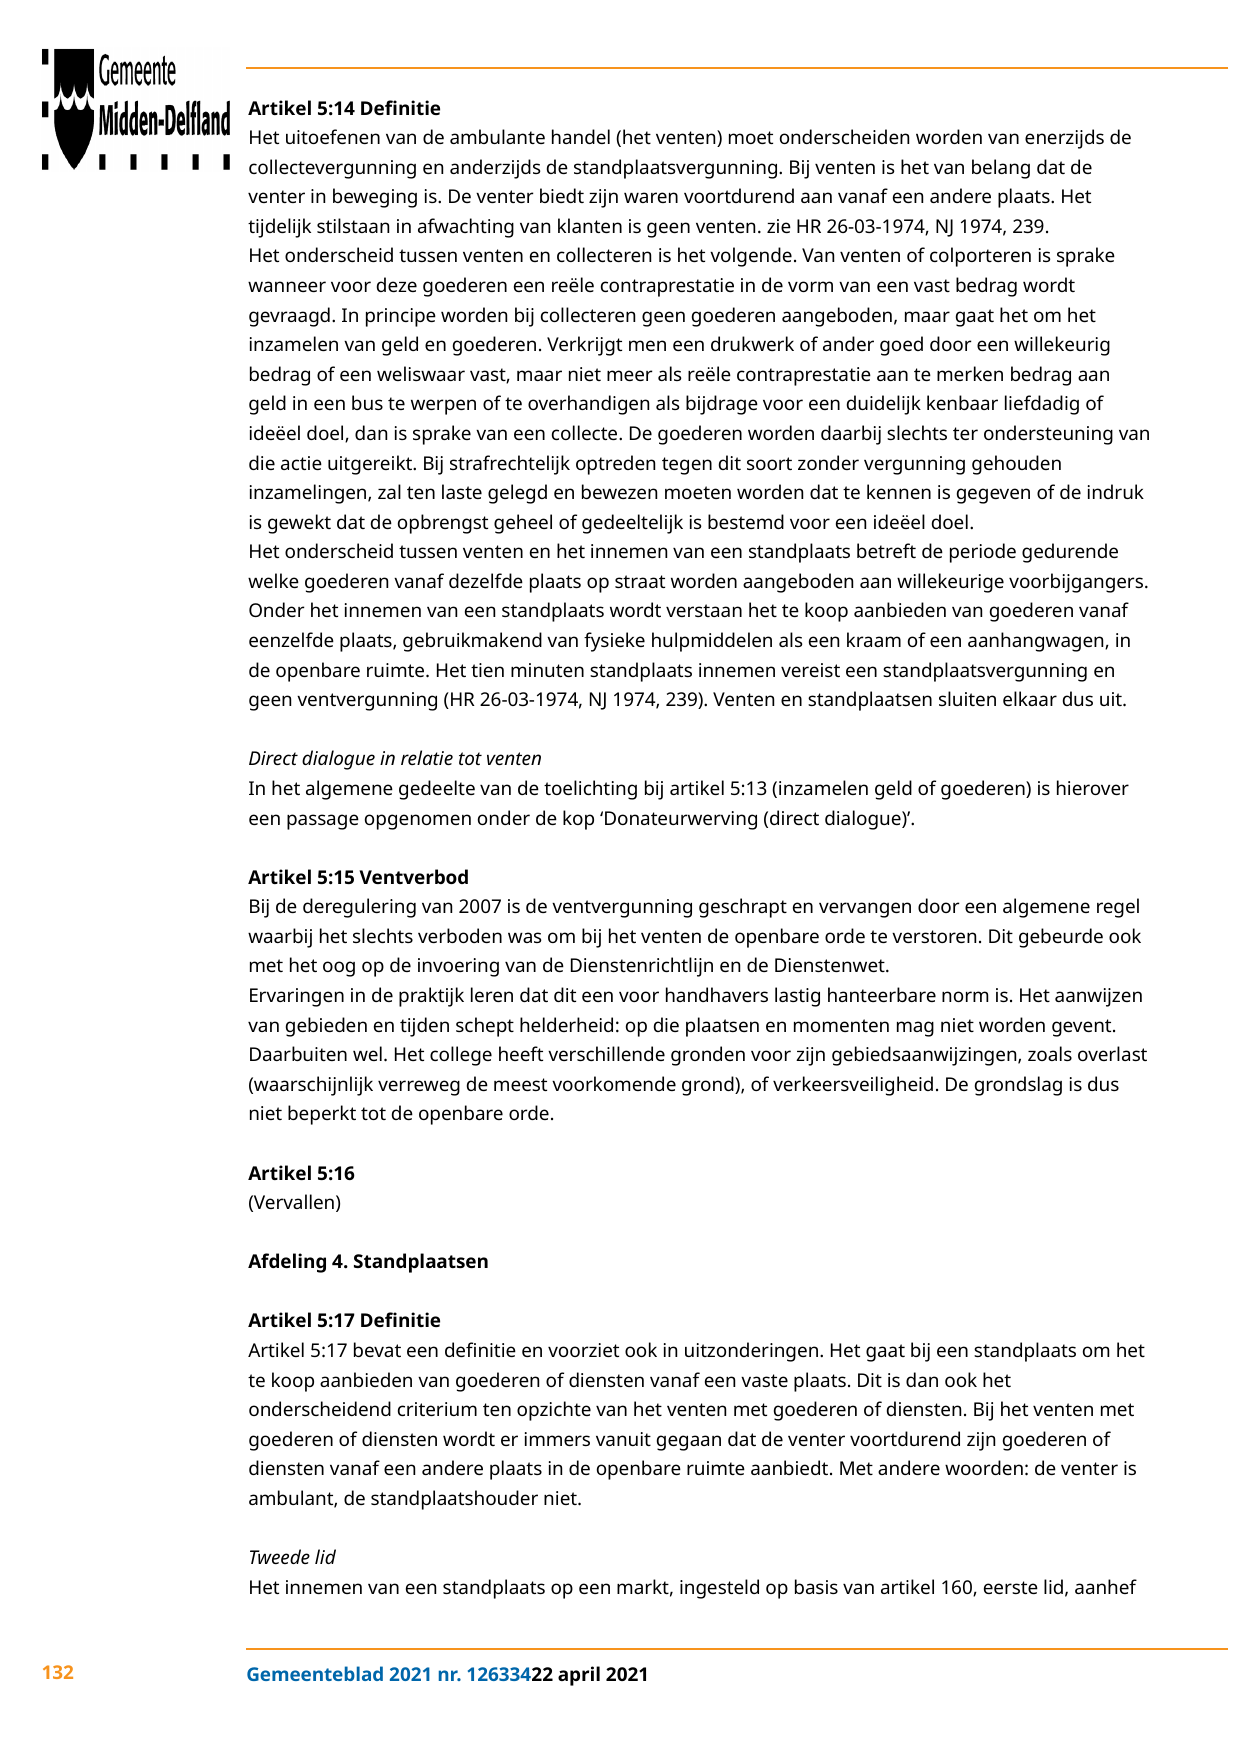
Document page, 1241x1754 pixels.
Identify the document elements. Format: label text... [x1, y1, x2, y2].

text Artikel 5:17 Definitie [248, 1308, 1152, 1333]
text Artikel 5:14 Definitie [248, 95, 1152, 121]
text Afdeling 4. Standplaatsen [248, 1248, 1152, 1274]
text Het innemen van een standplaats op een markt, ingesteld op basis van artikel 160, eerste lid, aanhef [248, 1574, 1152, 1600]
picture [41, 47, 231, 172]
text In het algemene gedeelte van de toelichting bij artikel 5:13 (inzamelen geld of goederen) is hierover een passage opgenomen onder de kop ‘Donateurwerving (direct dialogue)’. [248, 775, 1152, 831]
text (Vervallen) [248, 1189, 1152, 1215]
text Het uitoefenen van de ambulante handel (het venten) moet onderscheiden worden van enerzijds de collectevergunning en anderzijds de standplaatsvergunning. Bij venten is het van belang dat de venter in beweging is. De venter biedt zijn waren voortdurend aan vanaf een andere plaats. Het tijdelijk stilstaan in afwachting van klanten is geen venten. zie HR 26-03-1974, NJ 1974, 239. [248, 124, 1152, 239]
text Direct dialogue in relatie tot venten [248, 746, 1152, 771]
text Ervaringen in de praktijk leren dat dit een voor handhavers lastig hanteerbare norm is. Het aanwijzen van gebieden en tijden schept helderheid: op die plaatsen en momenten mag niet worden gevent. Daarbuiten wel. Het college heeft verschillende gronden voor zijn gebiedsaanwijzingen, zoals overlast (waarschijnlijk verreweg de meest voorkomende grond), of verkeersveiligheid. De grondslag is dus niet beperkt tot de openbare orde. [248, 982, 1152, 1126]
text Bij de deregulering van 2007 is de ventvergunning geschrapt en vervangen door een algemene regel waarbij het slechts verboden was om bij het venten de openbare orde te verstoren. Dit gebeurde ook met het oog op de invoering van de Dienstenrichtlijn en de Dienstenwet. [248, 893, 1152, 978]
text Tweede lid [248, 1544, 1152, 1570]
text Artikel 5:15 Ventverbod [248, 864, 1152, 890]
text Het onderscheid tussen venten en collecteren is het volgende. Van venten of colporteren is sprake wanneer voor deze goederen een reële contraprestatie in de vorm van een vast bedrag wordt gevraagd. In principe worden bij collecteren geen goederen aangeboden, maar gaat het om het inzamelen van geld en goederen. Verkrijgt men een drukwerk of ander goed door een willekeurig bedrag of een weliswaar vast, maar niet meer als reële contraprestatie aan te merken bedrag aan geld in een bus te werpen of te overhandigen als bijdrage voor een duidelijk kenbaar liefdadig of ideëel doel, dan is sprake van een collecte. De goederen worden daarbij slechts ter ondersteuning van die actie uitgereikt. Bij strafrechtelijk optreden tegen dit soort zonder vergunning gehouden inzamelingen, zal ten laste gelegd en bewezen moeten worden dat te kennen is gegeven of de indruk is gewekt dat de opbrengst geheel of gedeeltelijk is bestemd voor een ideëel doel. [248, 243, 1152, 535]
text Artikel 5:17 bevat een definitie en voorziet ook in uitzonderingen. Het gaat bij een standplaats om het te koop aanbieden van goederen of diensten vanaf een vaste plaats. Dit is dan ook het onderscheidend criterium ten opzichte van het venten met goederen of diensten. Bij het venten met goederen of diensten wordt er immers vanuit gegaan dat de venter voortdurend zijn goederen of diensten vanaf een andere plaats in de openbare ruimte aanbiedt. Met andere woorden: de venter is ambulant, de standplaatshouder niet. [248, 1337, 1152, 1511]
text Artikel 5:16 [248, 1160, 1152, 1186]
text Het onderscheid tussen venten en het innemen van een standplaats betreft de periode gedurende welke goederen vanaf dezelfde plaats op straat worden aangeboden aan willekeurige voorbijgangers. Onder het innemen van een standplaats wordt verstaan het te koop aanbieden van goederen vanaf eenzelfde plaats, gebruikmakend van fysieke hulpmiddelen als een kraam of een aanhangwagen, in de openbare ruimte. Het tien minuten standplaats innemen vereist een standplaatsvergunning en geen ventvergunning (HR 26-03-1974, NJ 1974, 239). Venten en standplaatsen sluiten elkaar dus uit. [248, 538, 1152, 712]
